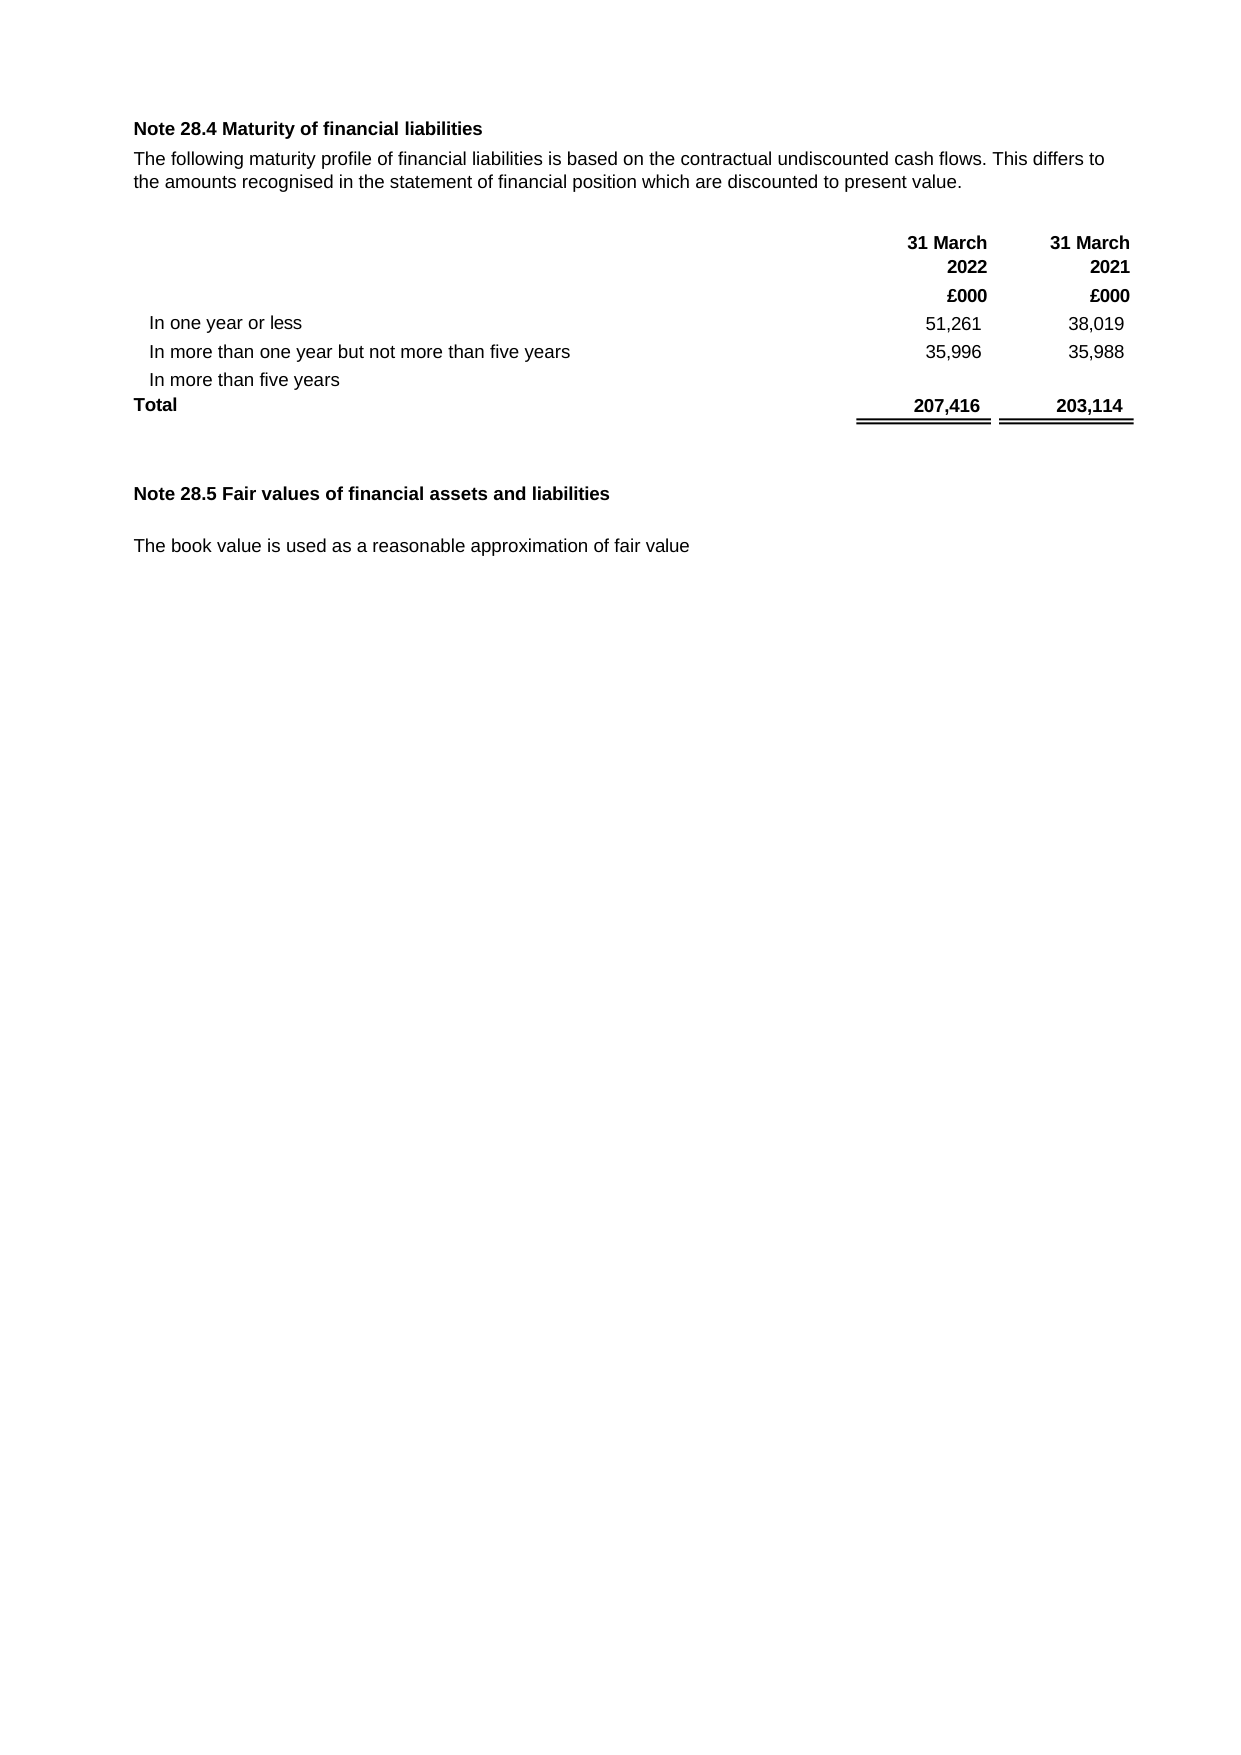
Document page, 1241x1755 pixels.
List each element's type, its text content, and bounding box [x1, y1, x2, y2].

text 203,114 [1056, 395, 1126, 416]
text In one year or less [149, 312, 574, 334]
text 31 March [1046, 232, 1130, 253]
text Total [133, 396, 574, 416]
text 51,261 [904, 313, 982, 335]
text The following maturity profile of financial liabilities is based on the contractual undiscounted cash flows. This differs to the amounts recognised in the statement of financial position which are discounted to present value. [133, 148, 1112, 192]
text 38,019 [1046, 313, 1124, 335]
text 207,416 [913, 395, 983, 416]
text 31 March [904, 232, 987, 253]
text 35,996 [904, 341, 982, 363]
text 35,988 [1046, 341, 1124, 363]
text £000 [904, 284, 988, 306]
text Note 28.4 Maturity of financial liabilities [133, 118, 1112, 139]
text 2022 [904, 256, 988, 278]
text Note 28.5 Fair values of financial assets and liabilities [133, 483, 615, 504]
text 2021 [1046, 256, 1131, 278]
text The book value is used as a reasonable approximation of fair value [133, 535, 694, 556]
text £000 [1046, 284, 1131, 306]
text In more than one year but not more than five years In more than five years [149, 340, 574, 390]
